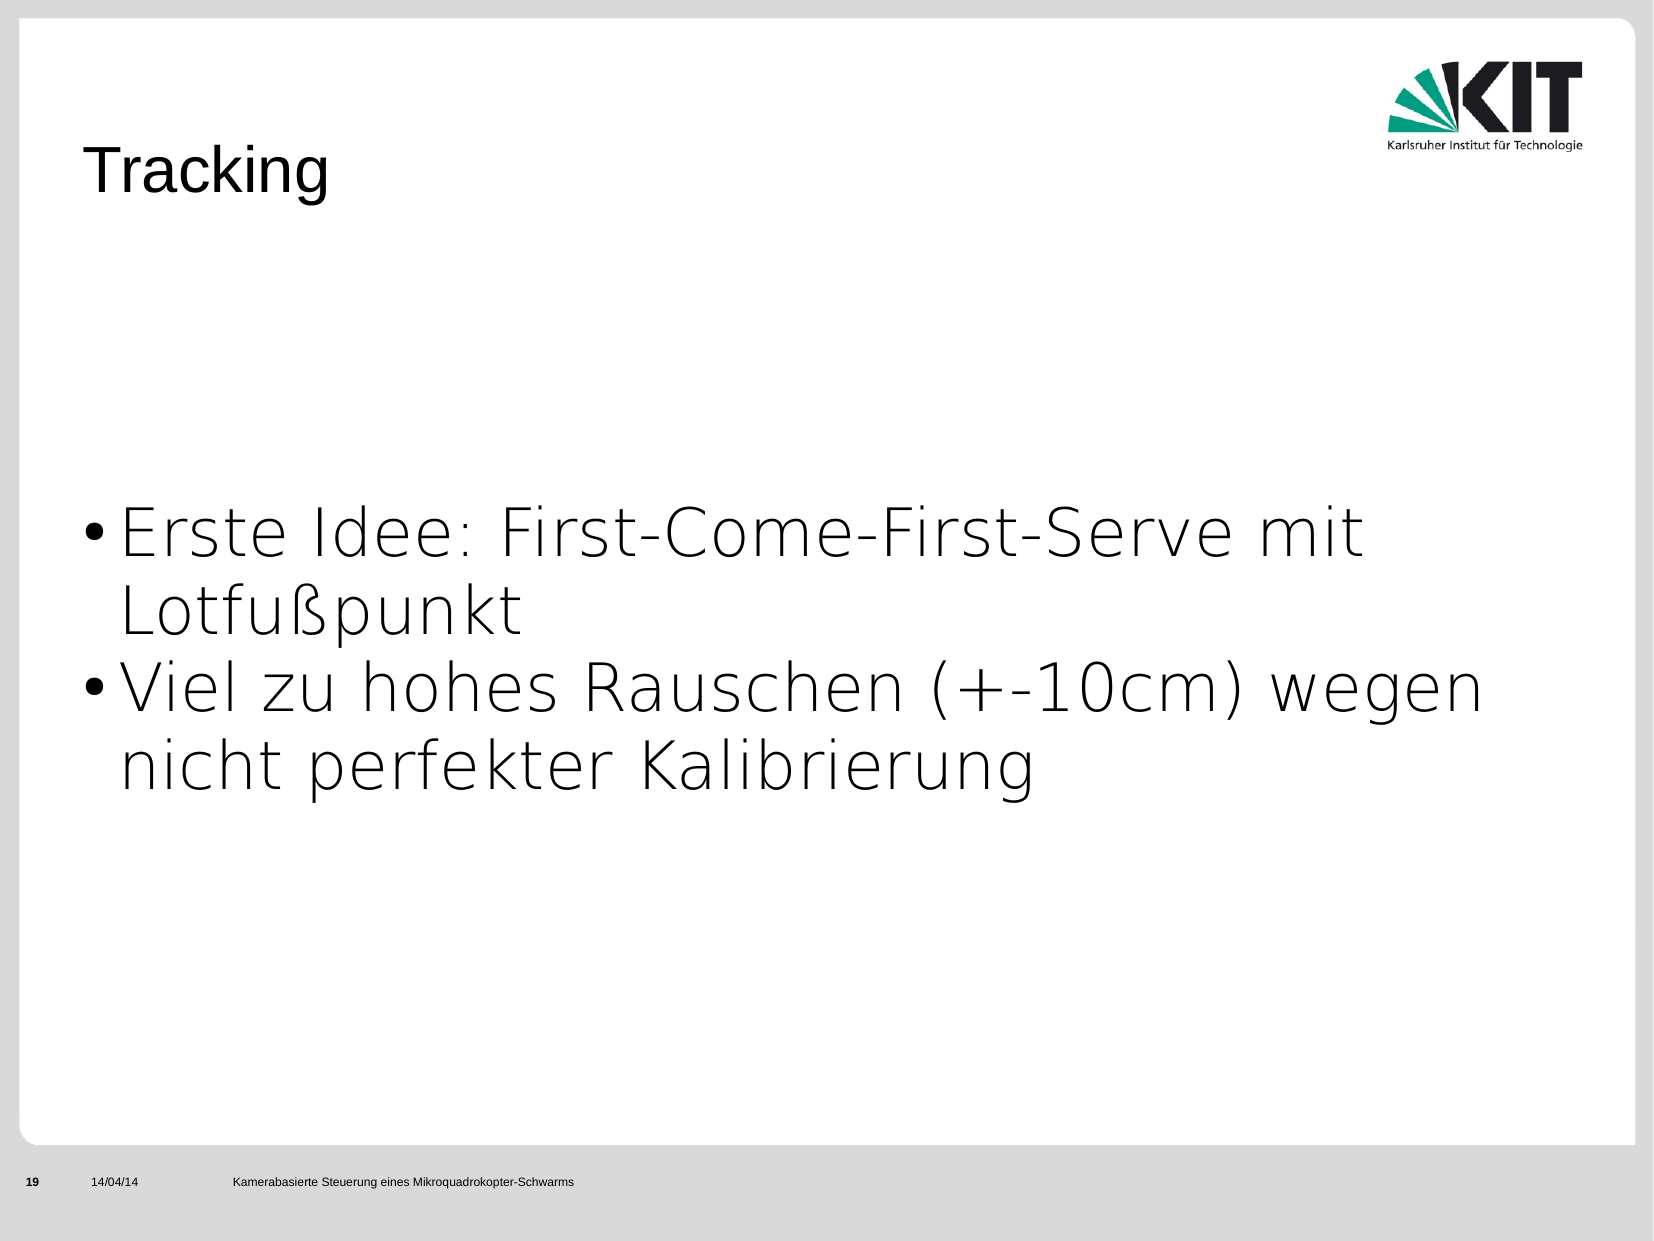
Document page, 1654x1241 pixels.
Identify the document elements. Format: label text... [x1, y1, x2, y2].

picture [0, 0, 1654, 1241]
subtitle Erste Idee: First-Come-First-Serve mit Lotfußpunkt Viel zu hohes Rauschen (+-10cm) wegen nicht perfekter Kalibrierung [82, 290, 1571, 1010]
title Tracking [82, 49, 1571, 257]
